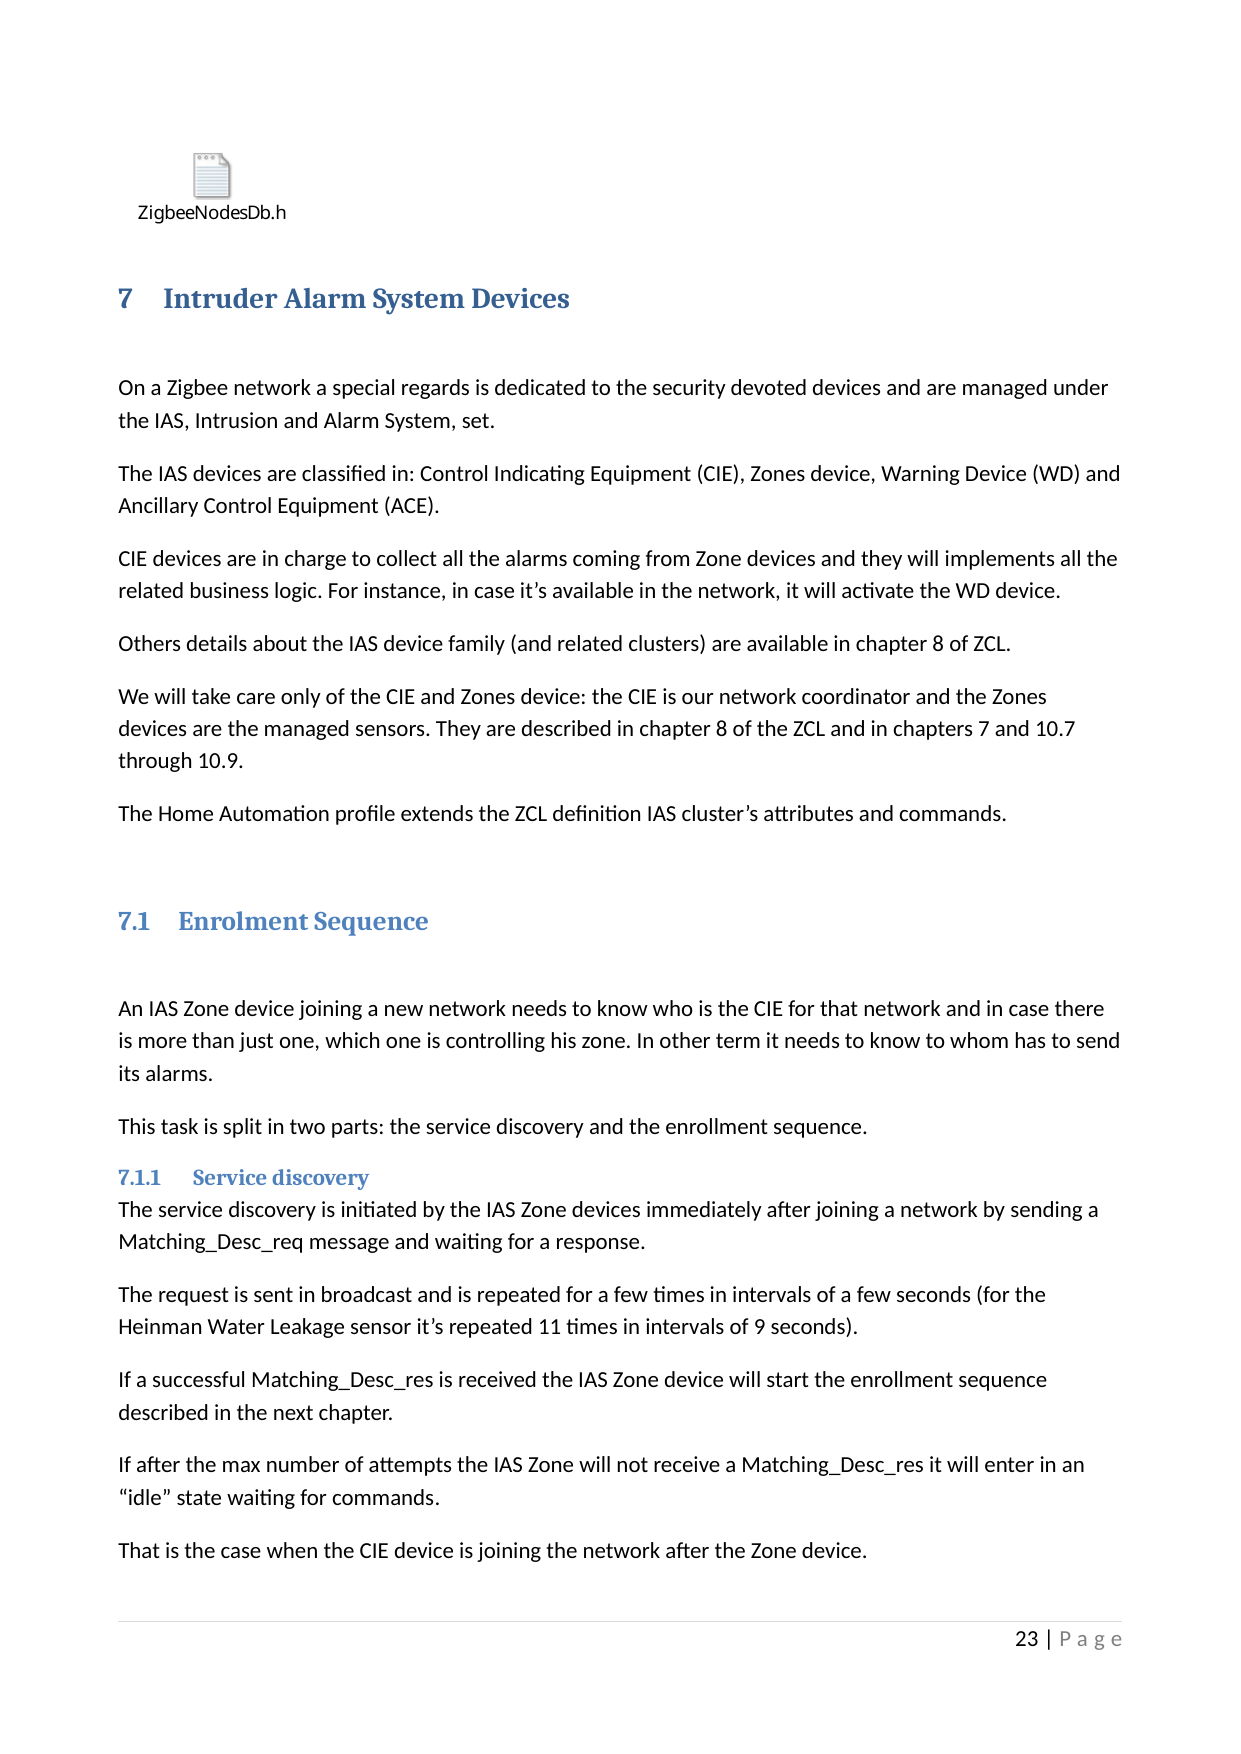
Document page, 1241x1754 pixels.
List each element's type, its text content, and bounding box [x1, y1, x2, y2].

text That is the case when the CIE device is joining the network after the Zone device. [118, 1536, 1122, 1564]
text The IAS devices are classified in: Control Indicating Equipment (CIE), Zones device, Warning Device (WD) and Ancillary Control Equipment (ACE). [118, 459, 1122, 519]
text CIE devices are in charge to collect all the alarms coming from Zone devices and they will implements all the related business logic. For instance, in case it’s available in the network, it will activate the WD device. [118, 544, 1122, 604]
text Others details about the IAS device family (and related clusters) are available in chapter 8 of ZCL. [118, 629, 1122, 657]
text If a successful Matching_Desc_res is received the IAS Zone device will start the enrollment sequence described in the next chapter. [118, 1365, 1122, 1426]
text We will take care only of the CIE and Zones device: the CIE is our network coordinator and the Zones devices are the managed sensors. They are described in chapter 8 of the ZCL and in chapters 7 and 10.7 through 10.9. [118, 682, 1122, 774]
subtitle Enrolment Sequence [118, 906, 1122, 937]
text The Home Automation profile extends the ZCL definition IAS cluster’s attributes and commands. [118, 799, 1122, 828]
text If after the max number of attempts the IAS Zone will not receive a Matching_Desc_res it will enter in an “idle” state waiting for commands. [118, 1451, 1122, 1511]
text The request is sent in broadcast and is repeated for a few times in intervals of a few seconds (for the Heinman Water Leakage sensor it’s repeated 11 times in intervals of 9 seconds). [118, 1280, 1122, 1340]
text On a Zigbee network a special regards is dedicated to the security devoted devices and are managed under the IAS, Intrusion and Alarm System, set. [118, 373, 1122, 434]
text An IAS Zone device joining a new network needs to know who is the CIE for that network and in case there is more than just one, which one is controlling his zone. In other term it needs to know to whom has to send its alarms. [118, 994, 1122, 1087]
text This task is split in two parts: the service discovery and the enrollment sequence. [118, 1112, 1122, 1140]
text The service discovery is initiated by the IAS Zone devices immediately after joining a network by sending a Matching_Desc_req message and waiting for a response. [118, 1195, 1122, 1255]
subtitle Service discovery [118, 1165, 1122, 1191]
subtitle Intruder Alarm System Devices [118, 282, 1122, 316]
